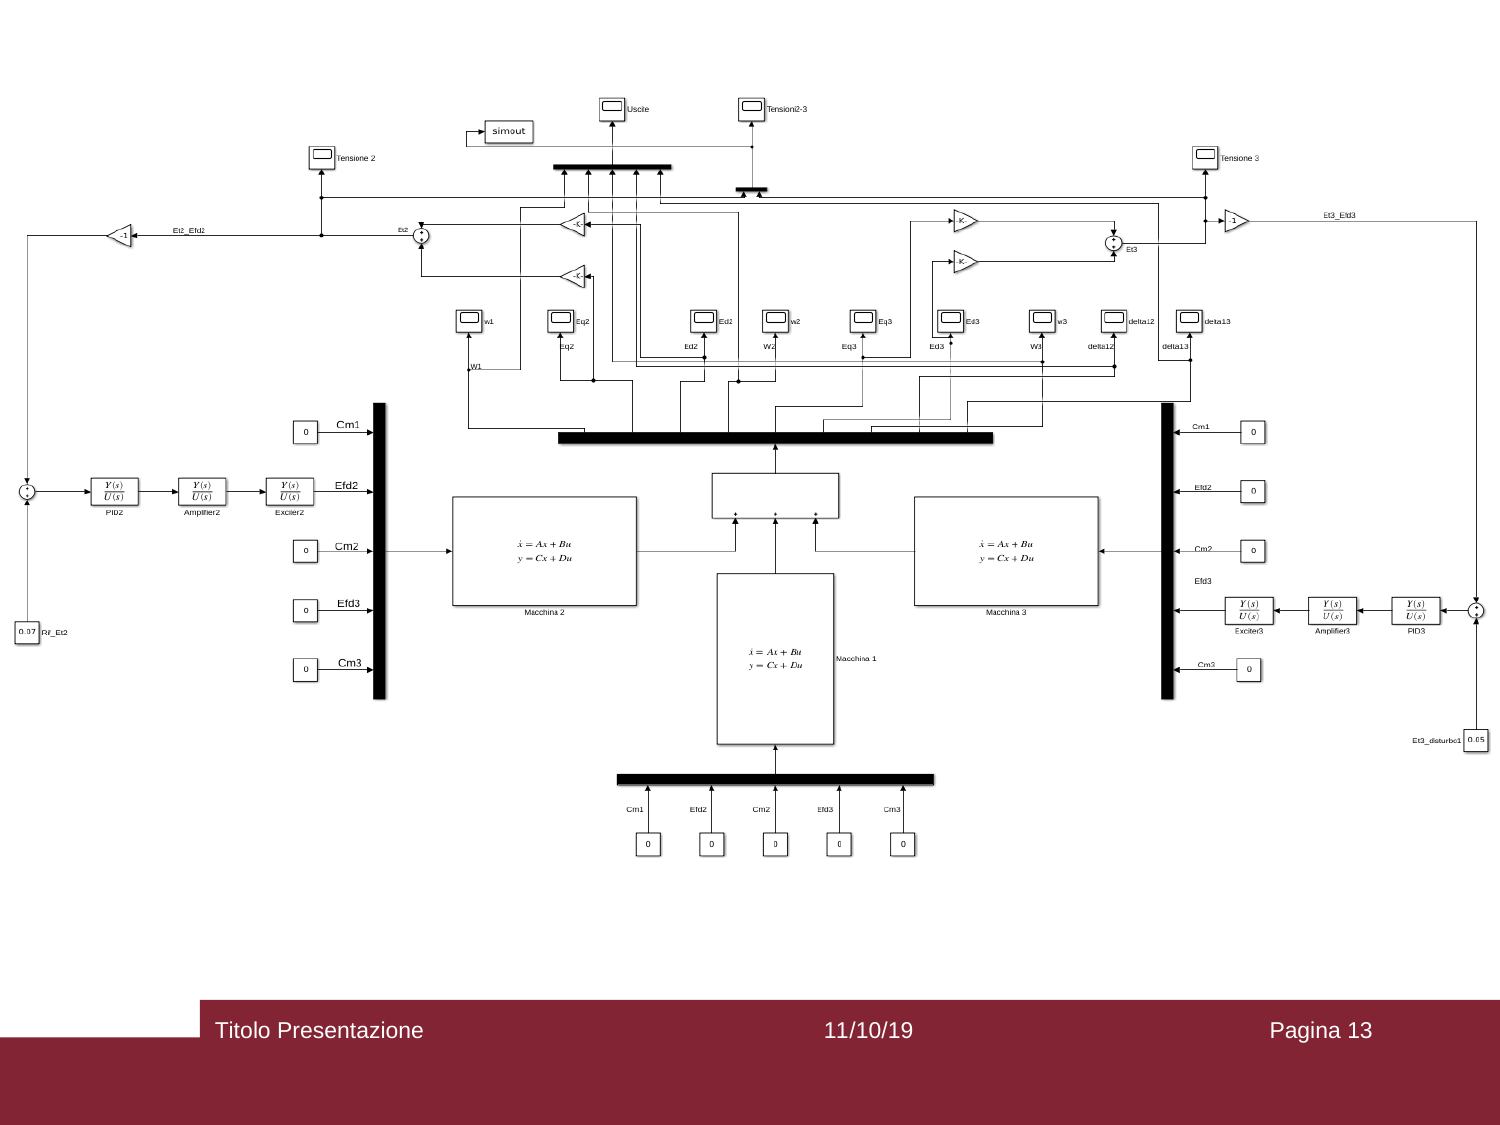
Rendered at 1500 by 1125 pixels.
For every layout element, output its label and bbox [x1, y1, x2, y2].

picture [6, 89, 1500, 865]
